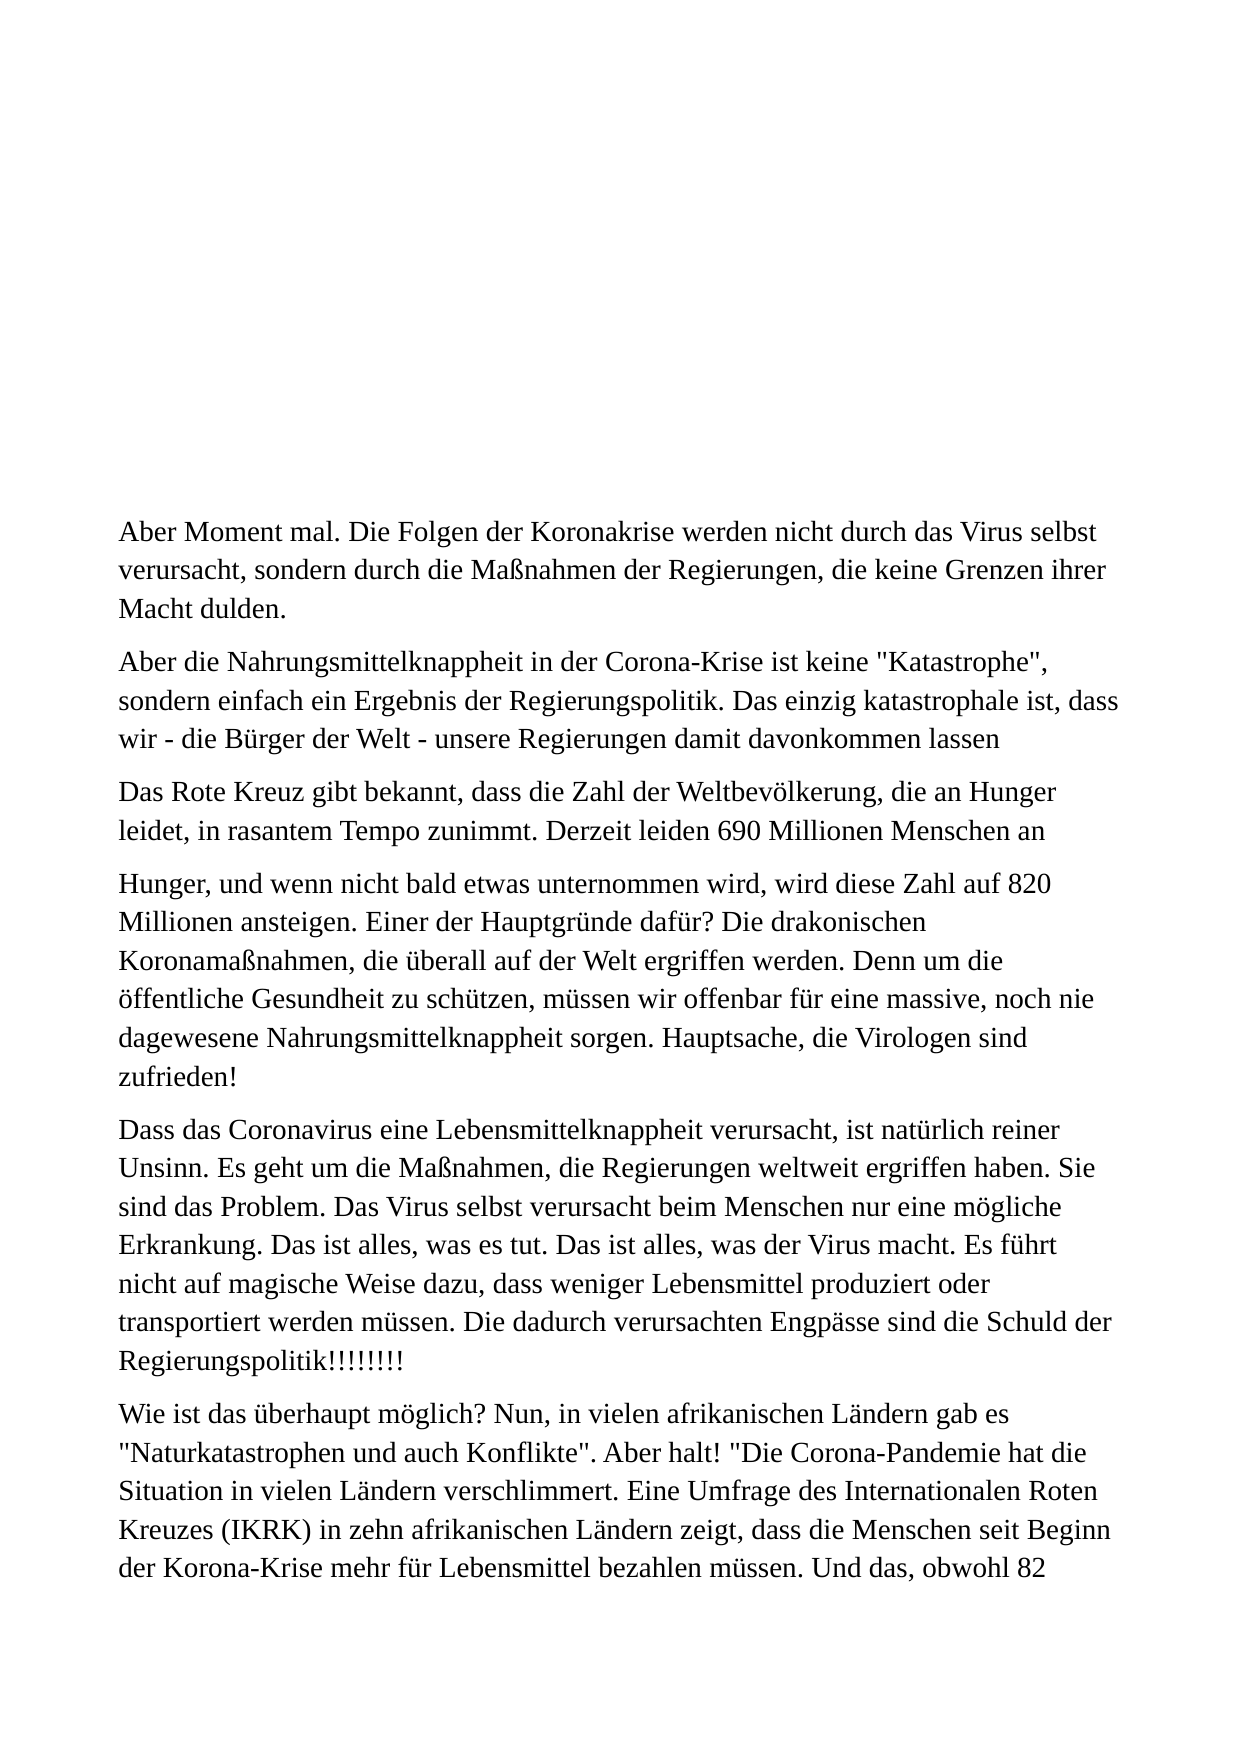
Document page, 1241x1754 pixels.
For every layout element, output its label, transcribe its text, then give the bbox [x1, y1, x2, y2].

text Dass das Coronavirus eine Lebensmittelknappheit verursacht, ist natürlich reiner Unsinn. Es geht um die Maßnahmen, die Regierungen weltweit ergriffen haben. Sie sind das Problem. Das Virus selbst verursacht beim Menschen nur eine mögliche Erkrankung. Das ist alles, was es tut. Das ist alles, was der Virus macht. Es führt nicht auf magische Weise dazu, dass weniger Lebensmittel produziert oder transportiert werden müssen. Die dadurch verursachten Engpässe sind die Schuld der Regierungspolitik!!!!!!!! [118, 1112, 1122, 1377]
text Aber Moment mal. Die Folgen der Koronakrise werden nicht durch das Virus selbst verursacht, sondern durch die Maßnahmen der Regierungen, die keine Grenzen ihrer Macht dulden. [118, 514, 1122, 624]
text Aber die Nahrungsmittelknappheit in der Corona-Krise ist keine "Katastrophe", sondern einfach ein Ergebnis der Regierungspolitik. Das einzig katastrophale ist, dass wir - die Bürger der Welt - unsere Regierungen damit davonkommen lassen [118, 644, 1122, 755]
text Wie ist das überhaupt möglich? Nun, in vielen afrikanischen Ländern gab es "Naturkatastrophen und auch Konflikte". Aber halt! "Die Corona-Pandemie hat die Situation in vielen Ländern verschlimmert. Eine Umfrage des Internationalen Roten Kreuzes (IKRK) in zehn afrikanischen Ländern zeigt, dass die Menschen seit Beginn der Korona-Krise mehr für Lebensmittel bezahlen müssen. Und das, obwohl 82 [118, 1396, 1122, 1584]
text Das Rote Kreuz gibt bekannt, dass die Zahl der Weltbevölkerung, die an Hunger leidet, in rasantem Tempo zunimmt. Derzeit leiden 690 Millionen Menschen an [118, 774, 1122, 846]
text Hunger, und wenn nicht bald etwas unternommen wird, wird diese Zahl auf 820 Millionen ansteigen. Einer der Hauptgründe dafür? Die drakonischen Koronamaßnahmen, die überall auf der Welt ergriffen werden. Denn um die öffentliche Gesundheit zu schützen, müssen wir offenbar für eine massive, noch nie dagewesene Nahrungsmittelknappheit sorgen. Hauptsache, die Virologen sind zufrieden! [118, 866, 1122, 1092]
